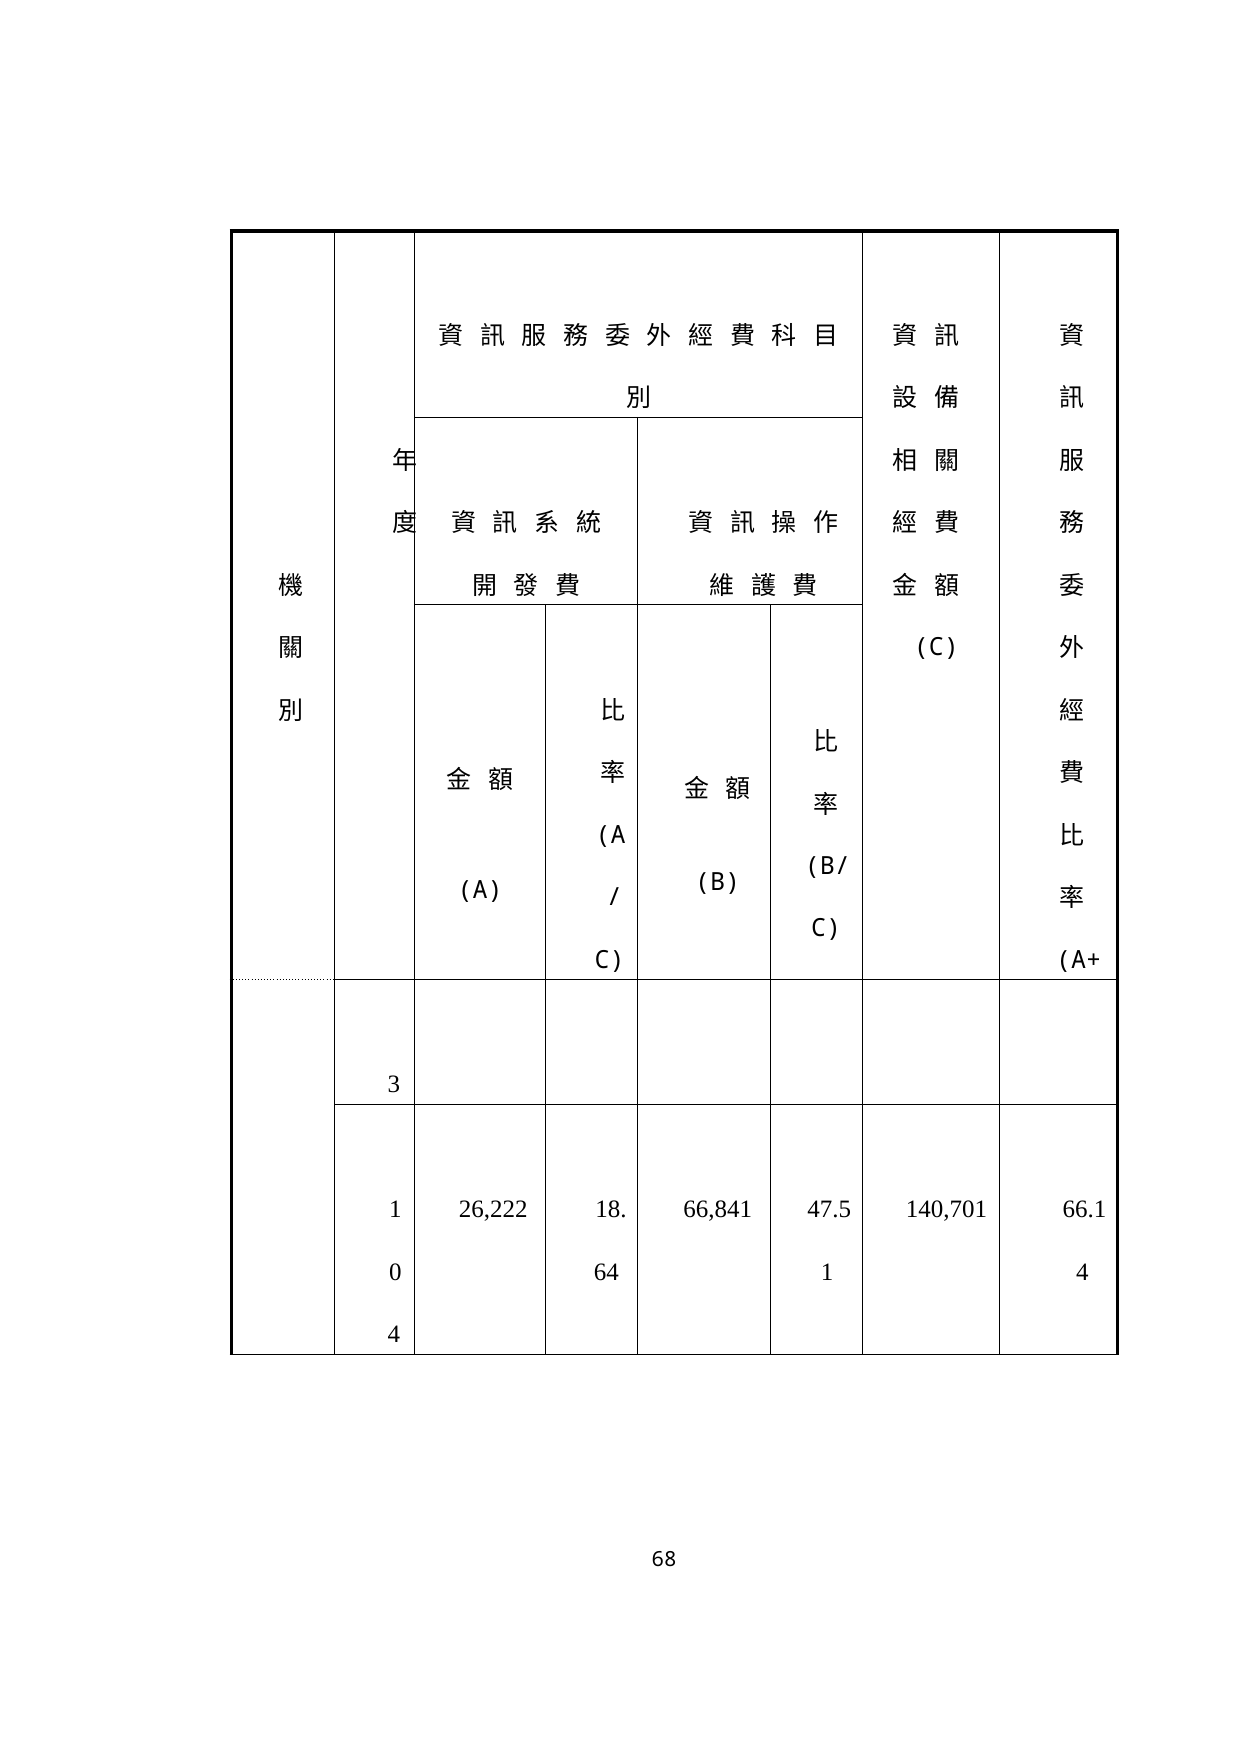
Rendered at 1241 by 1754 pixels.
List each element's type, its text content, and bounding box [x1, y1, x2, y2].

table_cell 18.64 [546, 1105, 637, 1354]
table_cell 140,701 [863, 1105, 999, 1354]
table_cell 66,841 [638, 1105, 770, 1354]
table_header 資訊設備相關經費金額 (C) [863, 233, 999, 979]
table_cell [546, 980, 637, 1104]
table_cell 47.51 [771, 1105, 862, 1354]
table_cell [771, 980, 862, 1104]
table_header 資訊服務委外經費比率(A+B/C) [1000, 233, 1116, 979]
table_cell [1000, 980, 1116, 1104]
table_cell [233, 979, 334, 1354]
table_header 資訊服務委外經費科目別 [415, 233, 862, 417]
table_cell 資訊系統開發費 [415, 418, 637, 604]
table_header 機關別 [233, 233, 334, 979]
table_cell 66.14 [1000, 1105, 1116, 1354]
table_cell [638, 980, 770, 1104]
table_cell 26,222 [415, 1105, 545, 1354]
table_cell 資訊操作維護費 [638, 418, 862, 604]
table_header 年度 [335, 233, 414, 979]
table_cell [863, 980, 999, 1104]
table_cell 金額 (A) [415, 605, 545, 979]
table_cell 比率(B/C) [771, 605, 862, 979]
table_cell 3 [335, 980, 414, 1104]
table_cell 比率(A/C) [546, 605, 637, 979]
table_cell 104 [335, 1105, 414, 1354]
table_cell [415, 980, 545, 1104]
table_cell 金額 (B) [638, 605, 770, 979]
